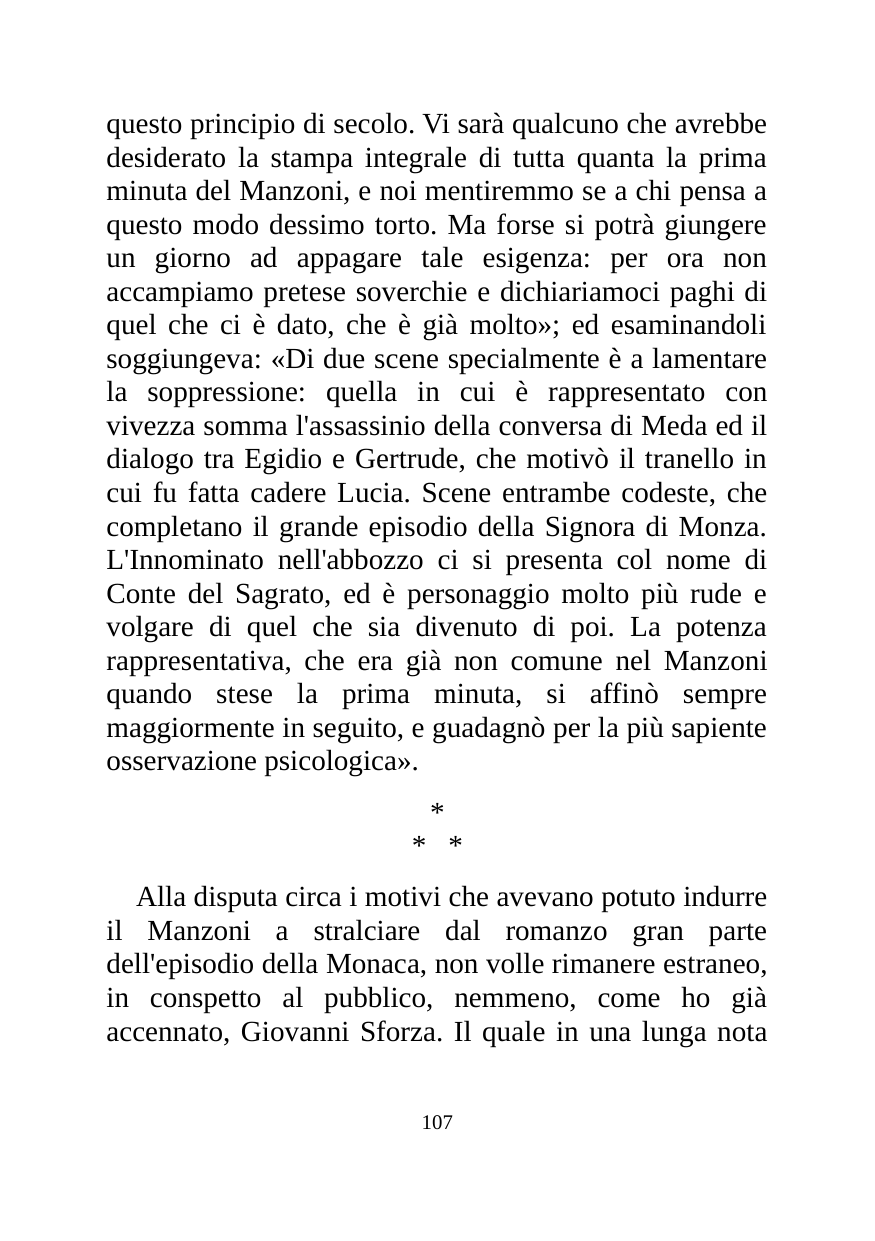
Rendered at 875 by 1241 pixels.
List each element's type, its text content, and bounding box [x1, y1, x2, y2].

text questo principio di secolo. Vi sarà qualcuno che avrebbe desiderato la stampa integrale di tutta quanta la prima minuta del Manzoni, e noi mentiremmo se a chi pensa a questo modo dessimo torto. Ma forse si potrà giungere un giorno ad appagare tale esigenza: per ora non accampiamo pretese soverchie e dichiariamoci paghi di quel che ci è dato, che è già molto»; ed esaminandoli soggiungeva: «Di due scene specialmente è a lamentare la soppressione: quella in cui è rappresentato con vivezza somma l'assassinio della conversa di Meda ed il dialogo tra Egidio e Gertrude, che motivò il tranello in cui fu fatta cadere Lucia. Scene entrambe codeste, che completano il grande episodio della Signora di Monza. L'Innominato nell'abbozzo ci si presenta col nome di Conte del Sagrato, ed è personaggio molto più rude e volgare di quel che sia divenuto di poi. La potenza rappresentativa, che era già non comune nel Manzoni quando stese la prima minuta, si affinò sempre maggiormente in seguito, e guadagnò per la più sapiente osservazione psicologica». [106, 106, 768, 777]
text Alla disputa circa i motivi che avevano potuto indurre il Manzoni a stralciare dal romanzo gran parte dell'episodio della Monaca, non volle rimanere estraneo, in conspetto al pubblico, nemmeno, come ho già accennato, Giovanni Sforza. Il quale in una lunga nota [106, 879, 768, 1047]
text * * * [106, 795, 768, 862]
